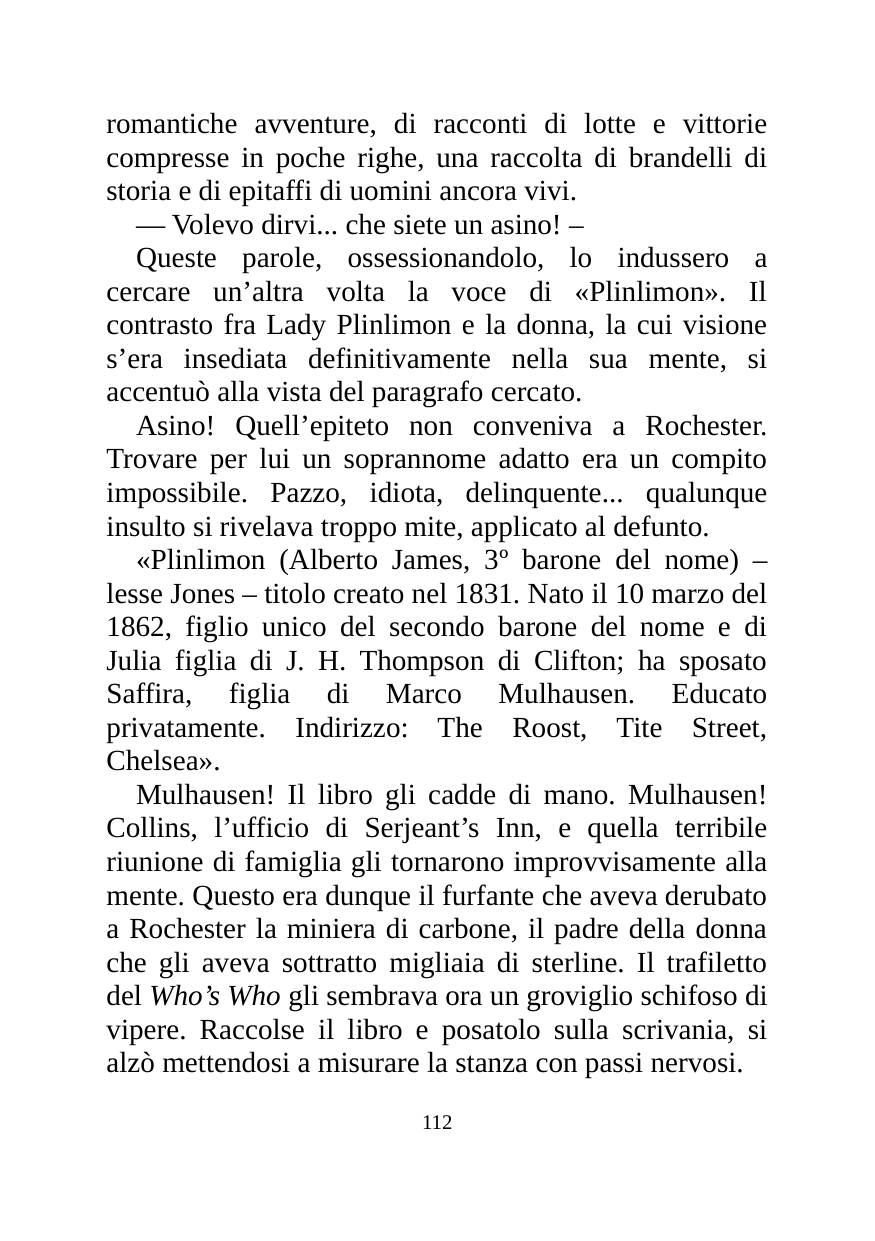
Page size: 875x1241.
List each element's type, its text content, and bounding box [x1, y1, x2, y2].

text Mulhausen! Il libro gli cadde di mano. Mulhausen! Collins, l’ufficio di Serjeant’s Inn, e quella terribile riunione di famiglia gli tornarono improvvisamente alla mente. Questo era dunque il furfante che aveva derubato a Rochester la miniera di carbone, il padre della donna che gli aveva sottratto migliaia di sterline. Il trafiletto del Who’s Who gli sembrava ora un groviglio schifoso di vipere. Raccolse il libro e posatolo sulla scrivania, si alzò mettendosi a misurare la stanza con passi nervosi. [106, 777, 768, 1079]
text Queste parole, ossessionandolo, lo indussero a cercare un’altra volta la voce di «Plinlimon». Il contrasto fra Lady Plinlimon e la donna, la cui visione s’era insediata definitivamente nella sua mente, si accentuò alla vista del paragrafo cercato. [106, 240, 768, 408]
text Asino! Quell’epiteto non conveniva a Rochester. Trovare per lui un soprannome adatto era un compito impossibile. Pazzo, idiota, delinquente... qualunque insulto si rivelava troppo mite, applicato al defunto. [106, 408, 768, 542]
text — Volevo dirvi... che siete un asino! – [106, 207, 768, 240]
text romantiche avventure, di racconti di lotte e vittorie compresse in poche righe, una raccolta di brandelli di storia e di epitaffi di uomini ancora vivi. [106, 106, 768, 207]
text «Plinlimon (Alberto James, 3º barone del nome) – lesse Jones – titolo creato nel 1831. Nato il 10 marzo del 1862, figlio unico del secondo barone del nome e di Julia figlia di J. H. Thompson di Clifton; ha sposato Saffira, figlia di Marco Mulhausen. Educato privatamente. Indirizzo: The Roost, Tite Street, Chelsea». [106, 542, 768, 777]
